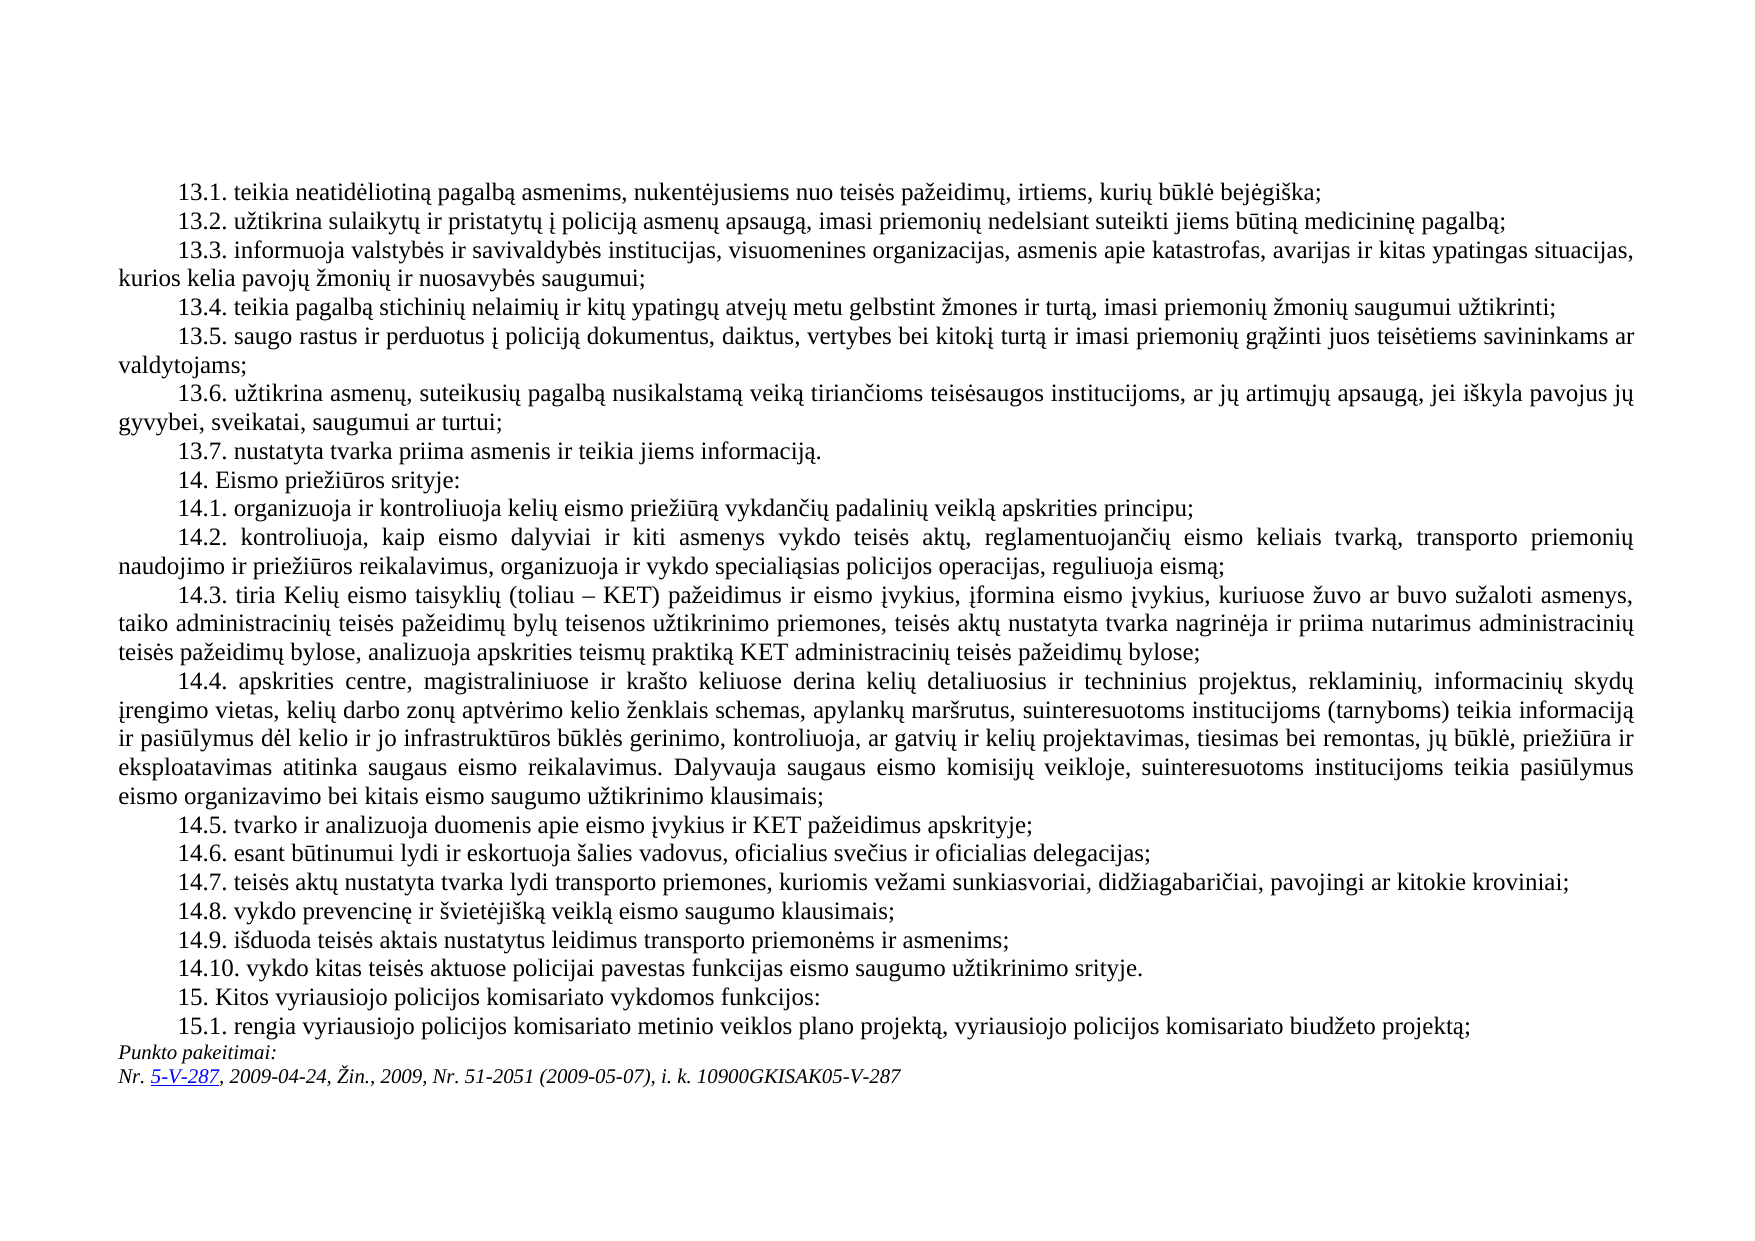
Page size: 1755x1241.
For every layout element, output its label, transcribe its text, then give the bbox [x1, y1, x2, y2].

text 15.1. rengia vyriausiojo policijos komisariato metinio veiklos plano projektą, vyriausiojo policijos komisariato biudžeto projektą; [118, 1011, 1636, 1040]
text 13.5. saugo rastus ir perduotus į policiją dokumentus, daiktus, vertybes bei kitokį turtą ir imasi priemonių grąžinti juos teisėtiems savininkams ar valdytojams; [118, 321, 1636, 378]
text 15. Kitos vyriausiojo policijos komisariato vykdomos funkcijos: [118, 982, 1636, 1011]
text 14.3. tiria Kelių eismo taisyklių (toliau – KET) pažeidimus ir eismo įvykius, įformina eismo įvykius, kuriuose žuvo ar buvo sužaloti asmenys, taiko administracinių teisės pažeidimų bylų teisenos užtikrinimo priemones, teisės aktų nustatyta tvarka nagrinėja ir priima nutarimus administracinių teisės pažeidimų bylose, analizuoja apskrities teismų praktiką KET administracinių teisės pažeidimų bylose; [118, 580, 1636, 666]
text 14. Eismo priežiūros srityje: [118, 465, 1636, 493]
text 14.7. teisės aktų nustatyta tvarka lydi transporto priemones, kuriomis vežami sunkiasvoriai, didžiagabaričiai, pavojingi ar kitokie kroviniai; [118, 867, 1636, 896]
text 14.8. vykdo prevencinę ir švietėjišką veiklą eismo saugumo klausimais; [118, 896, 1636, 925]
text 14.2. kontroliuoja, kaip eismo dalyviai ir kiti asmenys vykdo teisės aktų, reglamentuojančių eismo keliais tvarką, transporto priemonių naudojimo ir priežiūros reikalavimus, organizuoja ir vykdo specialiąsias policijos operacijas, reguliuoja eismą; [118, 522, 1636, 580]
text 14.1. organizuoja ir kontroliuoja kelių eismo priežiūrą vykdančių padalinių veiklą apskrities principu; [118, 493, 1636, 522]
text 14.9. išduoda teisės aktais nustatytus leidimus transporto priemonėms ir asmenims; [118, 925, 1636, 953]
text 13.2. užtikrina sulaikytų ir pristatytų į policiją asmenų apsaugą, imasi priemonių nedelsiant suteikti jiems būtiną medicininę pagalbą; [118, 206, 1636, 235]
text 14.6. esant būtinumui lydi ir eskortuoja šalies vadovus, oficialius svečius ir oficialias delegacijas; [118, 838, 1636, 867]
text 14.4. apskrities centre, magistraliniuose ir krašto keliuose derina kelių detaliuosius ir techninius projektus, reklaminių, informacinių skydų įrengimo vietas, kelių darbo zonų aptvėrimo kelio ženklais schemas, apylankų maršrutus, suinteresuotoms institucijoms (tarnyboms) teikia informaciją ir pasiūlymus dėl kelio ir jo infrastruktūros būklės gerinimo, kontroliuoja, ar gatvių ir kelių projektavimas, tiesimas bei remontas, jų būklė, priežiūra ir eksploatavimas atitinka saugaus eismo reikalavimus. Dalyvauja saugaus eismo komisijų veikloje, suinteresuotoms institucijoms teikia pasiūlymus eismo organizavimo bei kitais eismo saugumo užtikrinimo klausimais; [118, 666, 1636, 810]
text 13.6. užtikrina asmenų, suteikusių pagalbą nusikalstamą veiką tiriančioms teisėsaugos institucijoms, ar jų artimųjų apsaugą, jei iškyla pavojus jų gyvybei, sveikatai, saugumui ar turtui; [118, 378, 1636, 436]
text 14.5. tvarko ir analizuoja duomenis apie eismo įvykius ir KET pažeidimus apskrityje; [118, 810, 1636, 838]
text 14.10. vykdo kitas teisės aktuose policijai pavestas funkcijas eismo saugumo užtikrinimo srityje. [118, 953, 1636, 982]
text Punkto pakeitimai: [118, 1040, 1636, 1064]
text 13.3. informuoja valstybės ir savivaldybės institucijas, visuomenines organizacijas, asmenis apie katastrofas, avarijas ir kitas ypatingas situacijas, kurios kelia pavojų žmonių ir nuosavybės saugumui; [118, 235, 1636, 292]
text 13.4. teikia pagalbą stichinių nelaimių ir kitų ypatingų atvejų metu gelbstint žmones ir turtą, imasi priemonių žmonių saugumui užtikrinti; [118, 292, 1636, 321]
text Nr. 5-V-287, 2009-04-24, Žin., 2009, Nr. 51-2051 (2009-05-07), i. k. 10900GKISAK05-V-287 [118, 1064, 1636, 1088]
text 13.7. nustatyta tvarka priima asmenis ir teikia jiems informaciją. [118, 436, 1636, 465]
text 13.1. teikia neatidėliotiną pagalbą asmenims, nukentėjusiems nuo teisės pažeidimų, irtiems, kurių būklė bejėgiška; [118, 177, 1636, 206]
